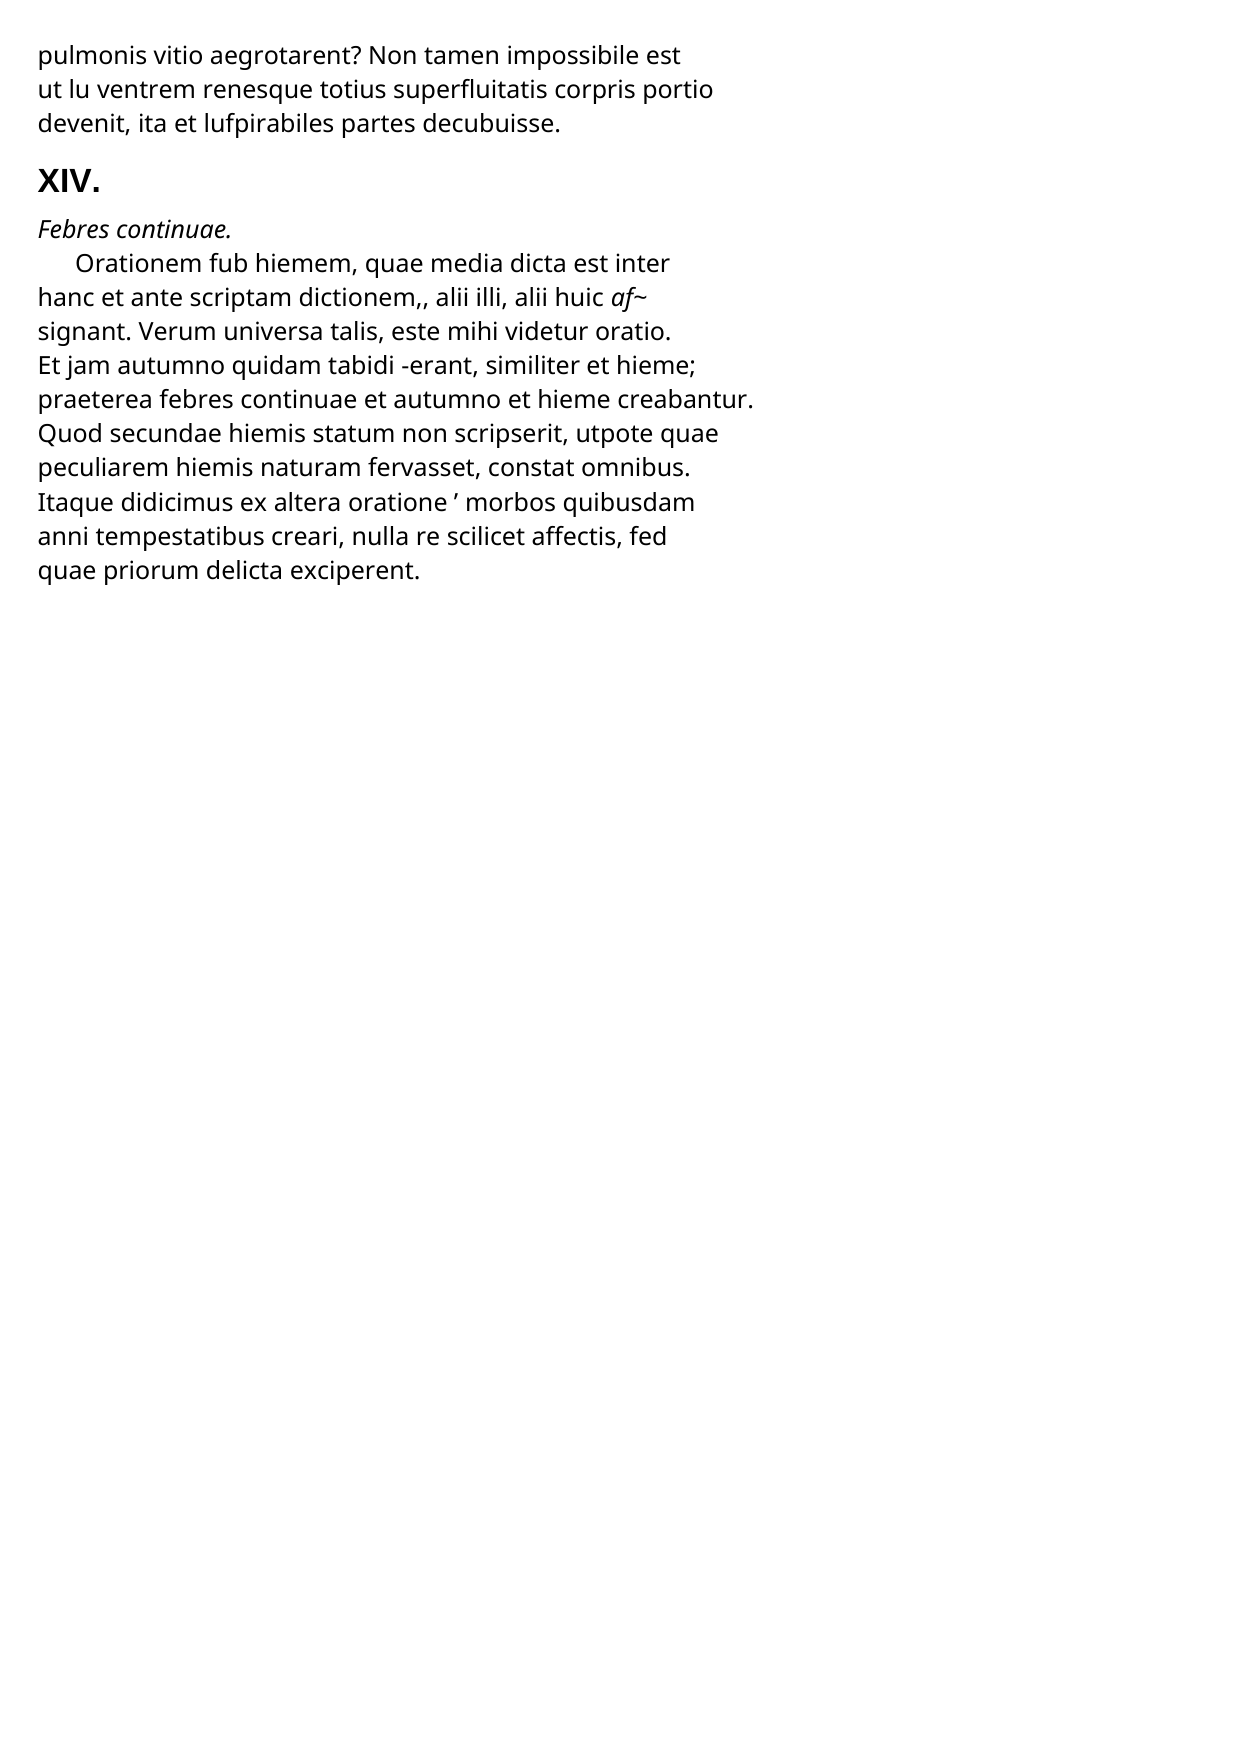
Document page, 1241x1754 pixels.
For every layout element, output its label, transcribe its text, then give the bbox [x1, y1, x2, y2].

text pulmonis vitio aegrotarent? Non tamen impossibile est ut lu ventrem renesque totius superfluitatis corpris portio devenit, ita et lufpirabiles partes decubuisse. [37, 37, 1203, 140]
text Orationem fub hiemem, quae media dicta est inter hanc et ante scriptam dictionem,, alii illi, alii huic af~ signant. Verum universa talis, este mihi videtur oratio. Et jam autumno quidam tabidi -erant, similiter et hieme; praeterea febres continuae et autumno et hieme creabantur. Quod secundae hiemis statum non scripserit, utpote quae peculiarem hiemis naturam fervasset, constat omnibus. Itaque didicimus ex altera oratione ’ morbos quibusdam anni tempestatibus creari, nulla re scilicet affectis, fed quae priorum delicta exciperent. [37, 246, 1203, 586]
text Febres continuae. [37, 212, 1203, 246]
subtitle XIV. [37, 161, 1203, 199]
